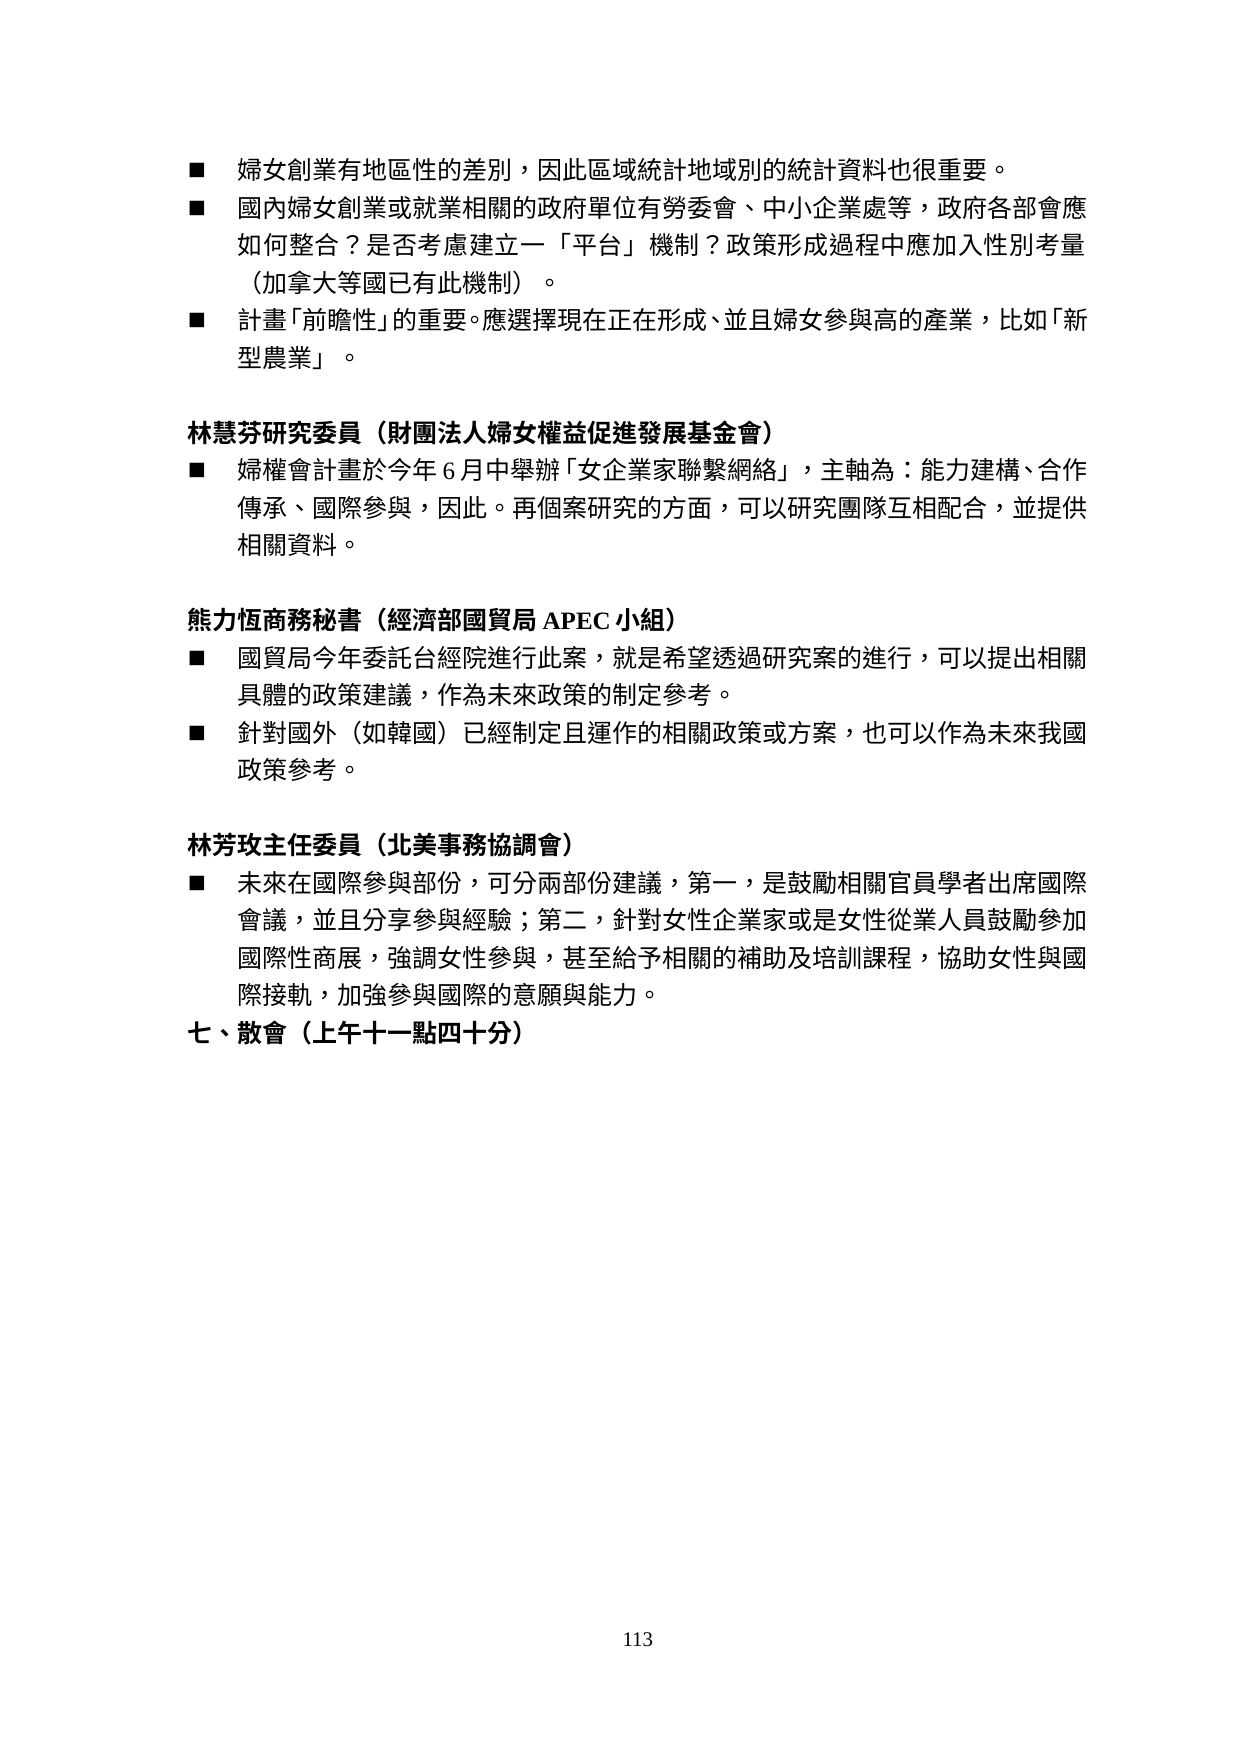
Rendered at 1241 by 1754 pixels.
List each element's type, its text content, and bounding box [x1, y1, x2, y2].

list 未來在國際參與部份，可分兩部份建議，第一，是鼓勵相關官員學者出席國際會議，並且分享參與經驗；第二，針對女性企業家或是女性從業人員鼓勵參加國際性商展，強調女性參與，甚至給予相關的補助及培訓課程，協助女性與國際接軌，加強參與國際的意願與能力。 [187, 862, 1087, 1012]
text 林慧芬研究委員（財團法人婦女權益促進發展基金會） [187, 412, 1087, 450]
list 國內婦女創業或就業相關的政府單位有勞委會、中小企業處等，政府各部會應如何整合？是否考慮建立一「平台」機制？政策形成過程中應加入性別考量（加拿大等國已有此機制）。 [187, 187, 1087, 300]
list 國貿局今年委託台經院進行此案，就是希望透過研究案的進行，可以提出相關具體的政策建議，作為未來政策的制定參考。 [187, 637, 1087, 712]
text 熊力恆商務秘書（經濟部國貿局APEC小組） [187, 600, 1087, 637]
text 七、散會（上午十一點四十分） [187, 1012, 1087, 1050]
list 婦女創業有地區性的差別，因此區域統計地域別的統計資料也很重要。 [187, 150, 1087, 187]
list 計畫「前瞻性」的重要。應選擇現在正在形成、並且婦女參與高的產業，比如「新型農業」。 [187, 300, 1087, 375]
list 婦權會計畫於今年6月中舉辦「女企業家聯繫網絡」，主軸為：能力建構、合作傳承、國際參與，因此。再個案研究的方面，可以研究團隊互相配合，並提供相關資料。 [187, 450, 1087, 562]
text 林芳玫主任委員（北美事務協調會） [187, 825, 1087, 862]
list 針對國外（如韓國）已經制定且運作的相關政策或方案，也可以作為未來我國政策參考。 [187, 712, 1087, 787]
